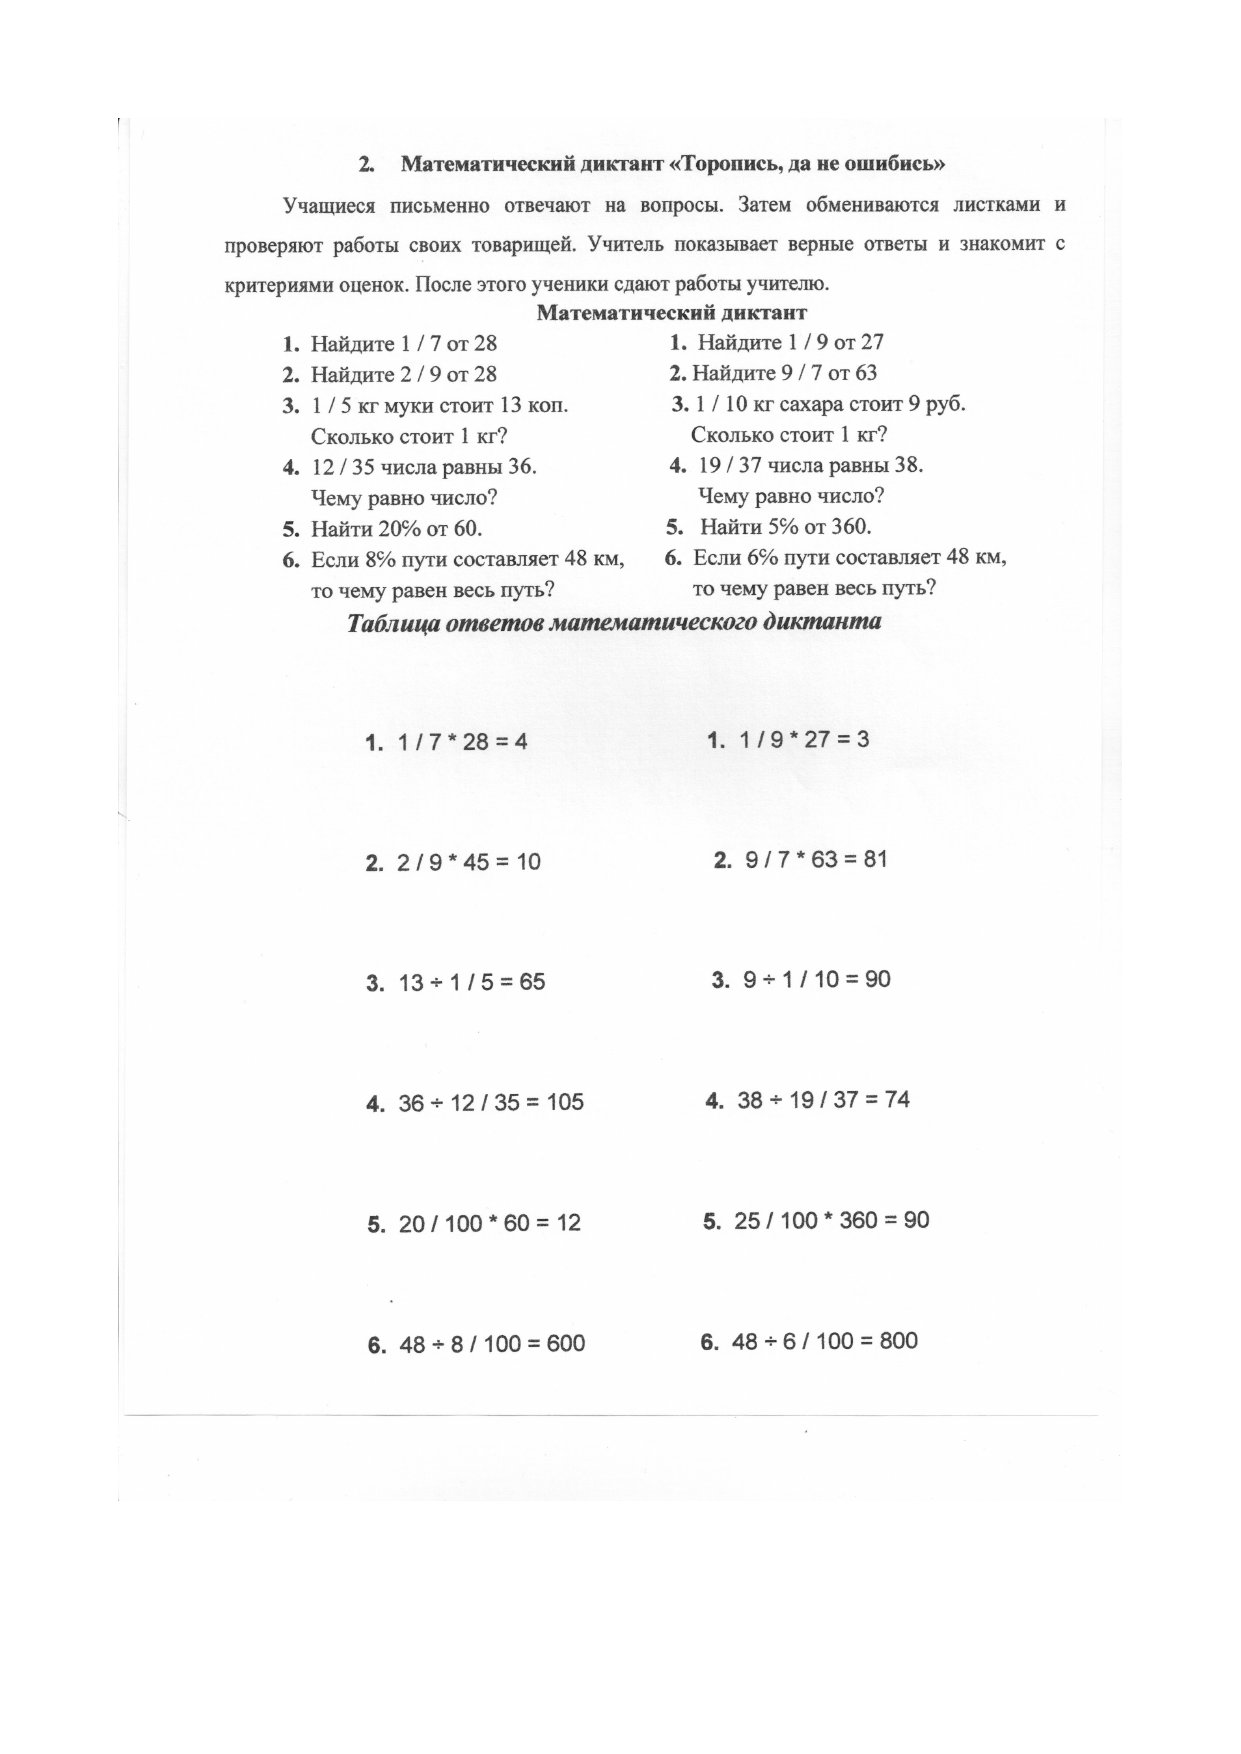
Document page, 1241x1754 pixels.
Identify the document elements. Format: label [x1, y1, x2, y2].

picture [118, 118, 1122, 1501]
